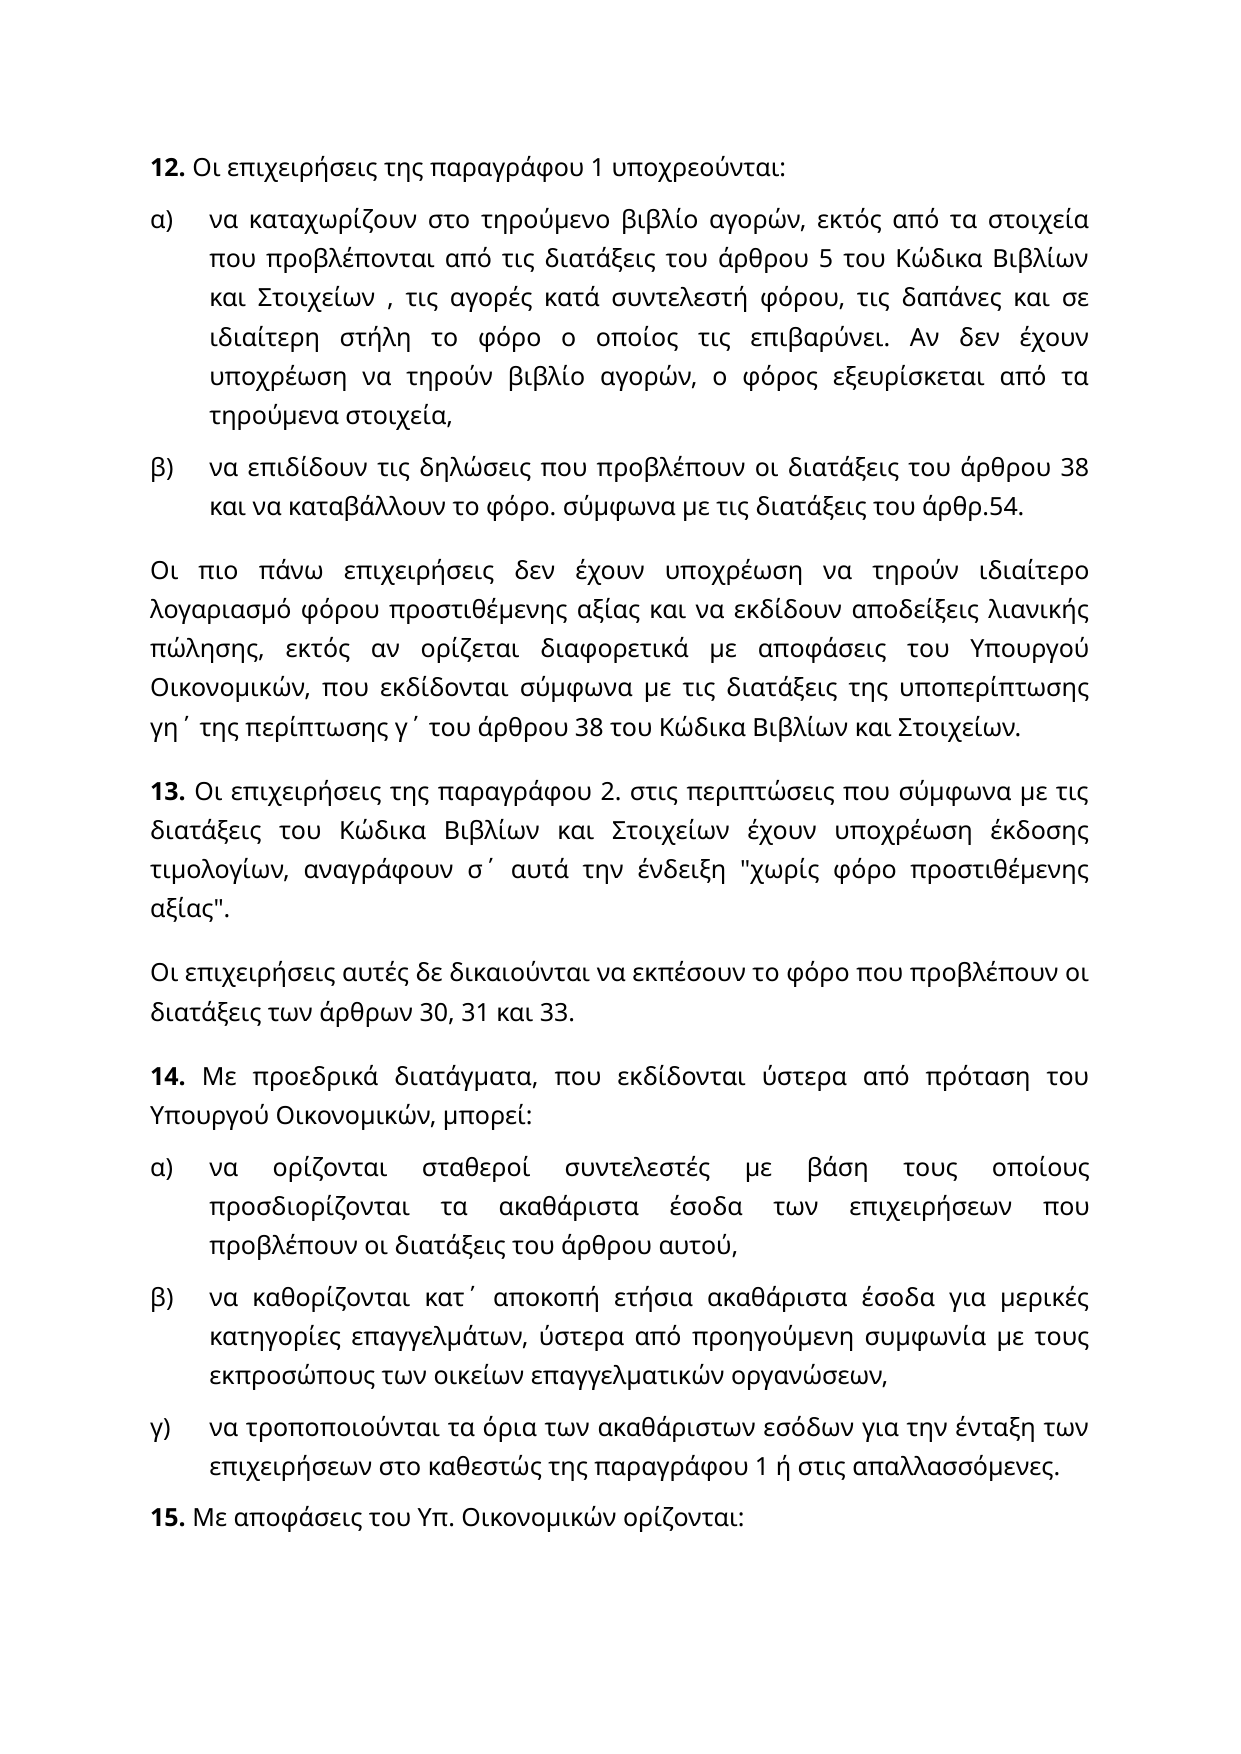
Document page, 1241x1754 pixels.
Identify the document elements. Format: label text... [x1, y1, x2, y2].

list γ) να τροποποιούνται τα όρια των ακαθάριστων εσόδων για την ένταξη των επιχειρήσεων στο καθεστώς της παραγράφου 1 ή στις απαλλασσόμενες. [150, 1409, 1090, 1482]
list α) να καταχωρίζουν στο τηρούμενο βιβλίο αγορών, εκτός από τα στοιχεία που προβλέπονται από τις διατάξεις του άρθρου 5 του Κώδικα Βιβλίων και Στοιχείων , τις αγορές κατά συντελεστή φόρου, τις δαπάνες και σε ιδιαίτερη στήλη το φόρο ο οποίος τις επιβαρύνει. Αν δεν έχουν υποχρέωση να τηρούν βιβλίο αγορών, ο φόρος εξευρίσκεται από τα τηρούμενα στοιχεία, [150, 202, 1090, 432]
list α) να ορίζονται σταθεροί συντελεστές με βάση τους οποίους προσδιορίζονται τα ακαθάριστα έσοδα των επιχειρήσεων που προβλέπουν οι διατάξεις του άρθρου αυτού, [150, 1149, 1090, 1262]
text 15. Με αποφάσεις του Υπ. Οικονομικών ορίζονται: [150, 1500, 1090, 1534]
text Οι πιο πάνω επιχειρήσεις δεν έχουν υποχρέωση να τηρούν ιδιαίτερο λογαριασμό φόρου προστιθέμενης αξίας και να εκδίδουν αποδείξεις λιανικής πώλησης, εκτός αν ορίζεται διαφορετικά με αποφάσεις του Υπουργού Οικονομικών, που εκδίδονται σύμφωνα με τις διατάξεις της υποπερίπτωσης γη΄ της περίπτωσης γ΄ του άρθρου 38 του Κώδικα Βιβλίων και Στοιχείων. [150, 552, 1090, 743]
text 14. Με προεδρικά διατάγματα, που εκδίδονται ύστερα από πρόταση του Υπουργού Οικονομικών, μπορεί: [150, 1058, 1090, 1132]
list β) να επιδίδουν τις δηλώσεις που προβλέπουν οι διατάξεις του άρθρου 38 και να καταβάλλουν το φόρο. σύμφωνα με τις διατάξεις του άρθρ.54. [150, 449, 1090, 522]
text 13. Οι επιχειρήσεις της παραγράφου 2. στις περιπτώσεις που σύμφωνα με τις διατάξεις του Κώδικα Βιβλίων και Στοιχείων έχουν υποχρέωση έκδοσης τιμολογίων, αναγράφουν σ΄ αυτά την ένδειξη "χωρίς φόρο προστιθέμενης αξίας". [150, 773, 1090, 925]
list β) να καθορίζονται κατ΄ αποκοπή ετήσια ακαθάριστα έσοδα για μερικές κατηγορίες επαγγελμάτων, ύστερα από προηγούμενη συμφωνία με τους εκπροσώπους των οικείων επαγγελματικών οργανώσεων, [150, 1279, 1090, 1392]
text Οι επιχειρήσεις αυτές δε δικαιούνται να εκπέσουν το φόρο που προβλέπουν οι διατάξεις των άρθρων 30, 31 και 33. [150, 955, 1090, 1028]
text 12. Οι επιχειρήσεις της παραγράφου 1 υποχρεούνται: [150, 150, 1090, 184]
